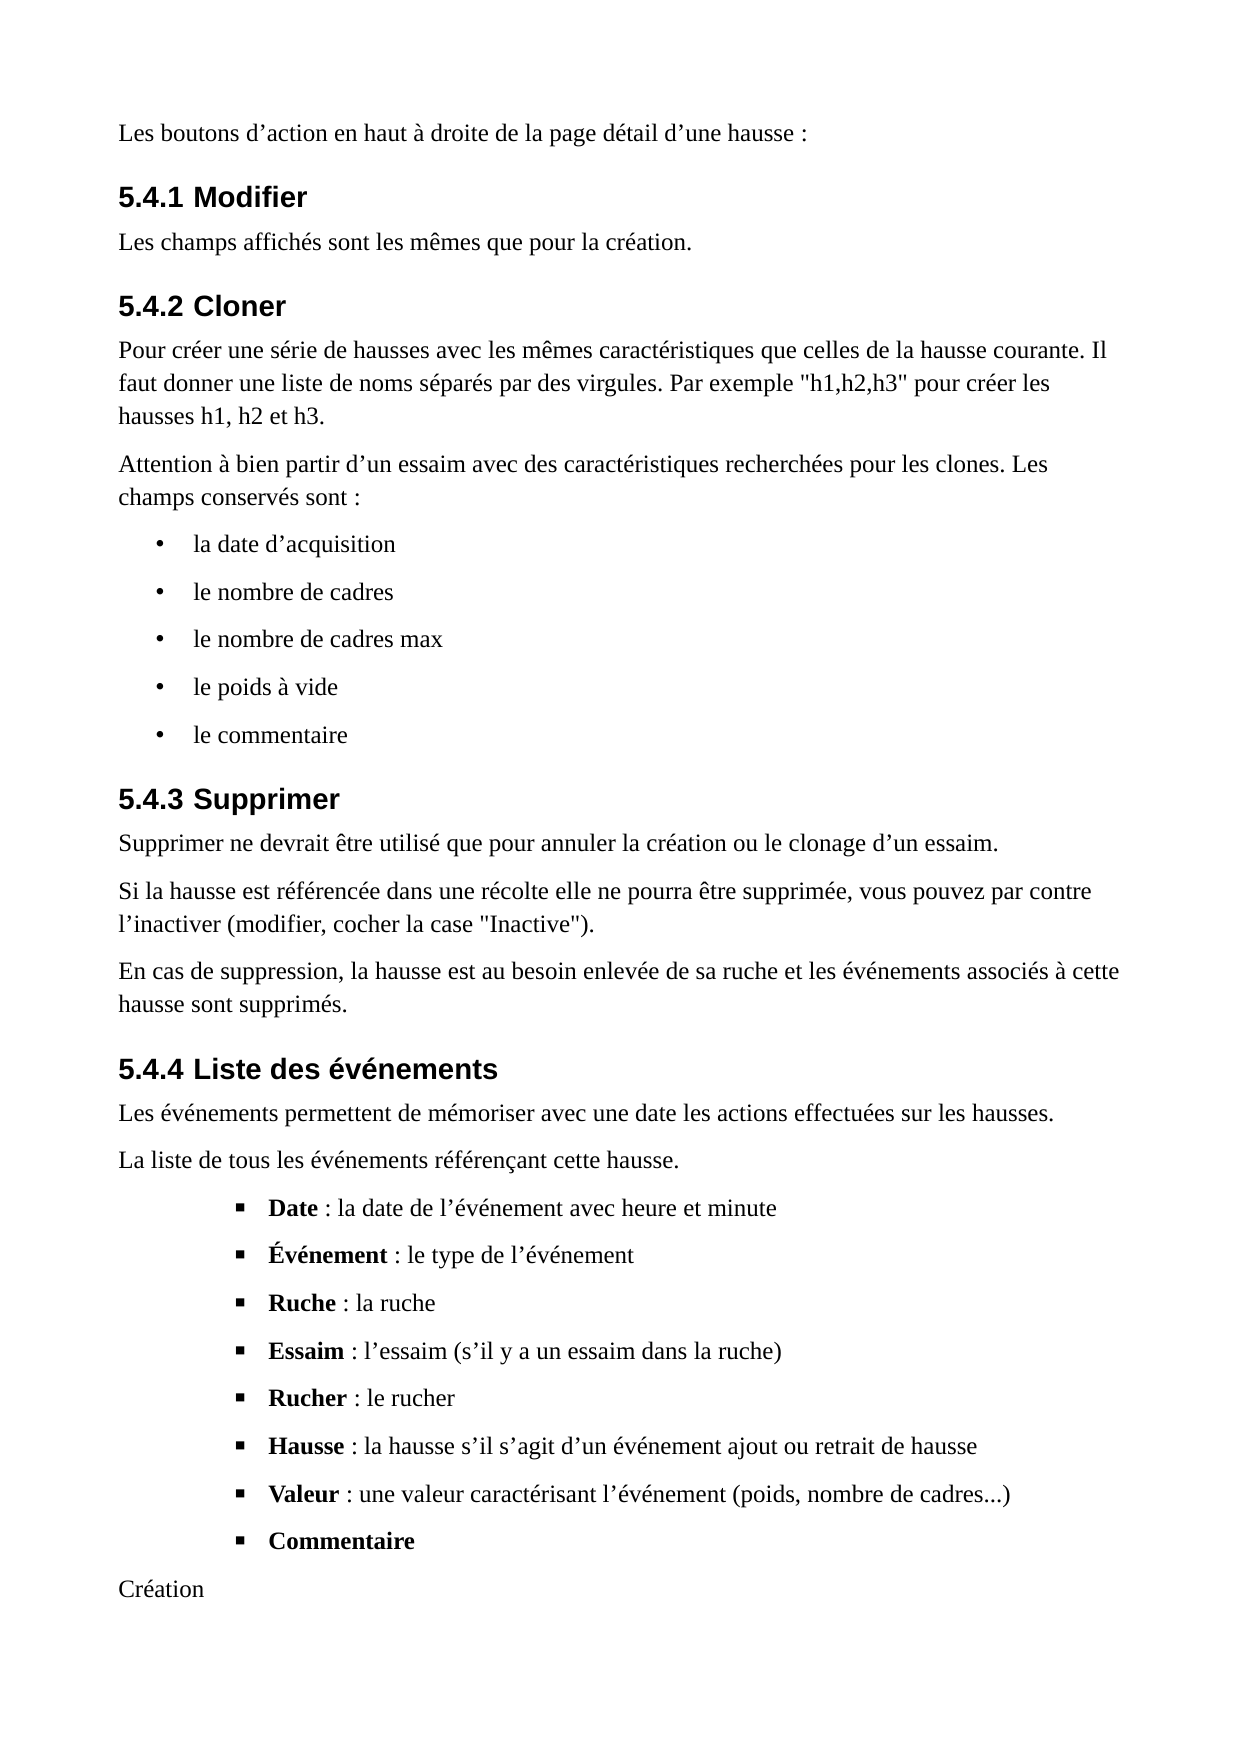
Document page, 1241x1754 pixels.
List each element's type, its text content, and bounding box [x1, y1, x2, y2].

list le nombre de cadres max [156, 624, 1122, 653]
text Supprimer ne devrait être utilisé que pour annuler la création ou le clonage d’un essaim. [118, 828, 1122, 857]
list Événement : le type de l’événement [231, 1241, 1122, 1269]
text La liste de tous les événements référençant cette hausse. [118, 1145, 1122, 1174]
list Ruche : la ruche [231, 1288, 1122, 1317]
list le poids à vide [156, 672, 1122, 701]
list Rucher : le rucher [231, 1383, 1122, 1412]
list Valeur : une valeur caractérisant l’événement (poids, nombre de cadres...) [231, 1479, 1122, 1507]
text Les champs affichés sont les mêmes que pour la création. [118, 227, 1122, 255]
list Commentaire [231, 1526, 1122, 1555]
subtitle Supprimer [118, 782, 1122, 816]
subtitle Modifier [118, 180, 1122, 214]
list le commentaire [156, 720, 1122, 748]
text Les boutons d’action en haut à droite de la page détail d’une hausse : [118, 118, 1122, 147]
list Date : la date de l’événement avec heure et minute [231, 1193, 1122, 1222]
text En cas de suppression, la hausse est au besoin enlevée de sa ruche et les événements associés à cette hausse sont supprimés. [118, 956, 1122, 1018]
subtitle Cloner [118, 289, 1122, 322]
list la date d’acquisition [156, 529, 1122, 558]
list Hausse : la hausse s’il s’agit d’un événement ajout ou retrait de hausse [231, 1431, 1122, 1460]
text Pour créer une série de hausses avec les mêmes caractéristiques que celles de la hausse courante. Il faut donner une liste de noms séparés par des virgules. Par exemple "h1,h2,h3" pour créer les hausses h1, h2 et h3. [118, 335, 1122, 430]
text Création [118, 1574, 1122, 1603]
text Attention à bien partir d’un essaim avec des caractéristiques recherchées pour les clones. Les champs conservés sont : [118, 449, 1122, 510]
text Si la hausse est référencée dans une récolte elle ne pourra être supprimée, vous pouvez par contre l’inactiver (modifier, cocher la case "Inactive"). [118, 876, 1122, 937]
list Essaim : l’essaim (s’il y a un essaim dans la ruche) [231, 1336, 1122, 1364]
subtitle Liste des événements [118, 1052, 1122, 1085]
text Les événements permettent de mémoriser avec une date les actions effectuées sur les hausses. [118, 1098, 1122, 1127]
list le nombre de cadres [156, 577, 1122, 606]
